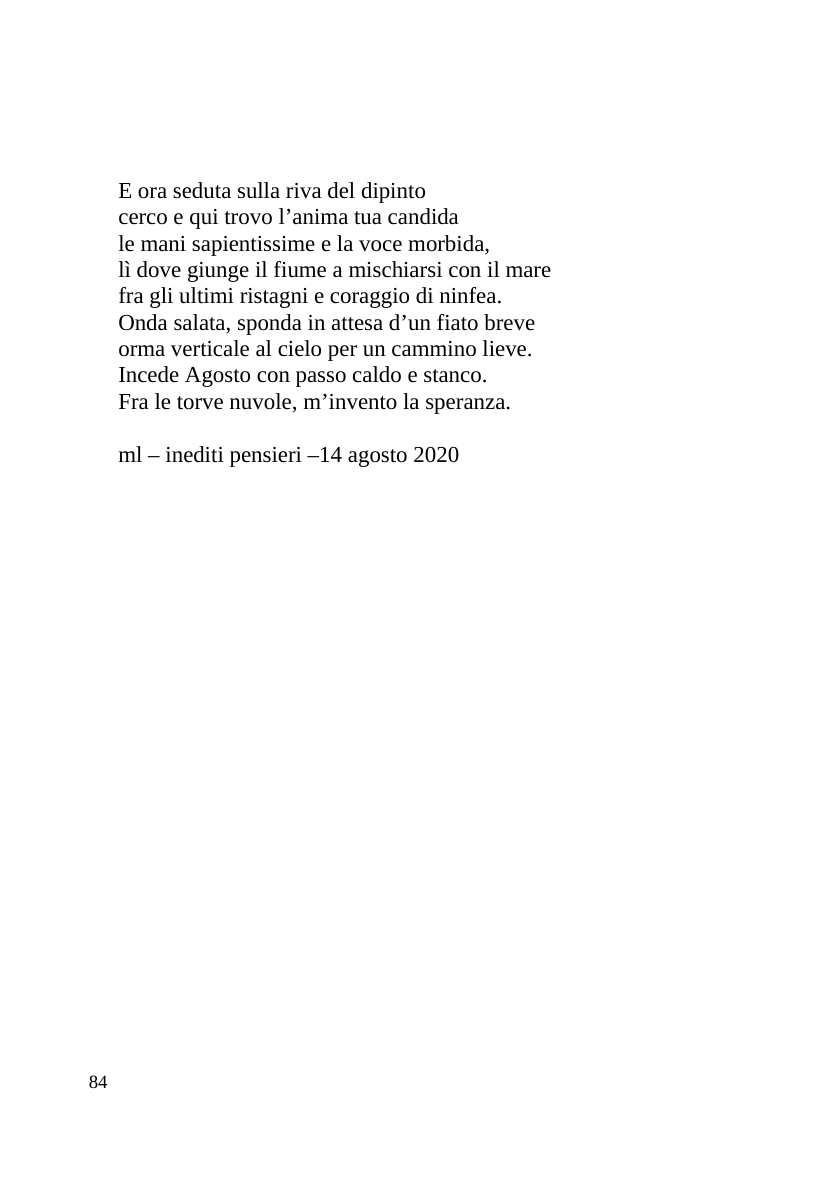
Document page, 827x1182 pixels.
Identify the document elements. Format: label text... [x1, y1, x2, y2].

text Fra le torve nuvole, m’invento la speranza. [118, 388, 738, 414]
text le mani sapientissime e la voce morbida, [118, 230, 738, 256]
text fra gli ultimi ristagni e coraggio di ninfea. [118, 282, 738, 309]
text lì dove giunge il fiume a mischiarsi con il mare [118, 256, 738, 282]
text Onda salata, sponda in attesa d’un fiato breve [118, 309, 738, 335]
subtitle ml – inediti pensieri –14 agosto 2020 [118, 441, 738, 467]
text orma verticale al cielo per un cammino lieve. [118, 335, 738, 362]
text E ora seduta sulla riva del dipinto [118, 177, 738, 203]
text Incede Agosto con passo caldo e stanco. [118, 362, 738, 388]
text cerco e qui trovo l’anima tua candida [118, 203, 738, 230]
